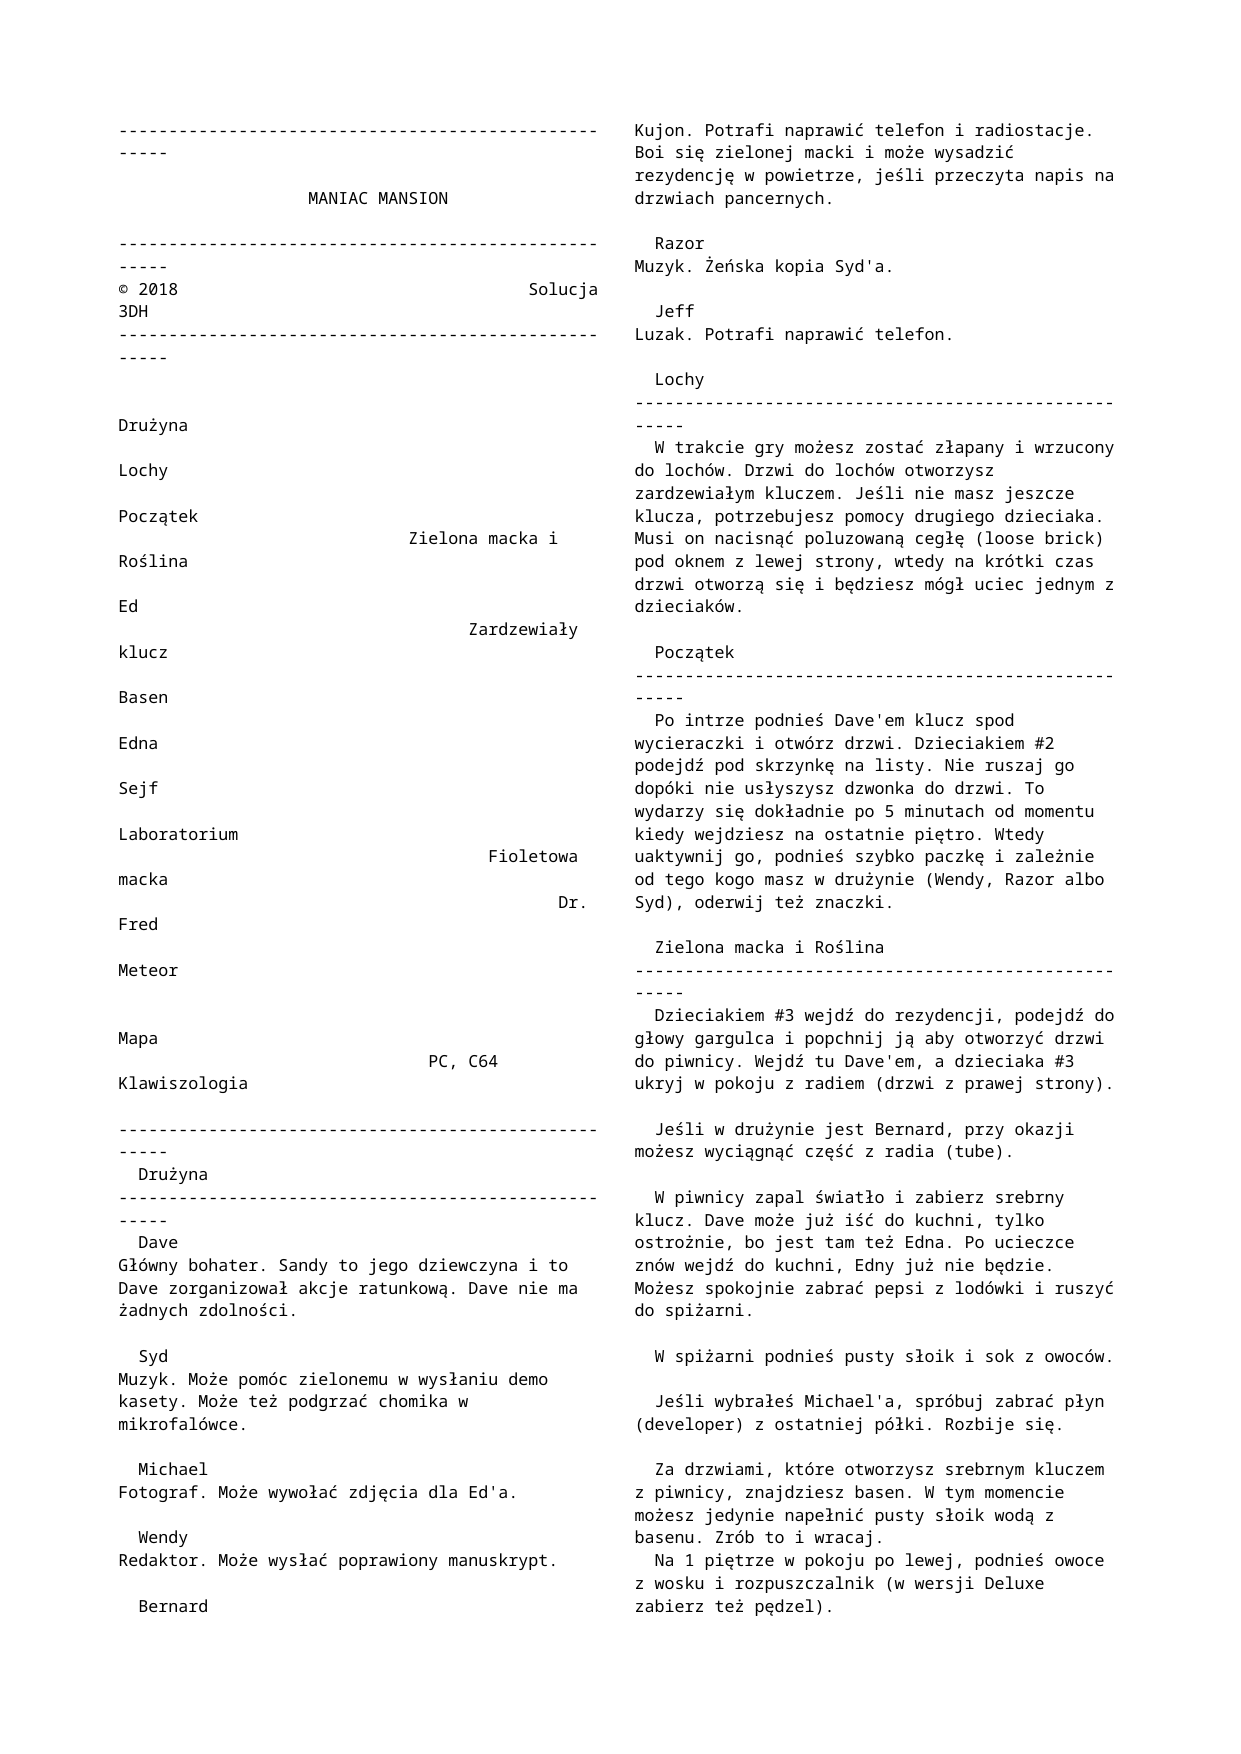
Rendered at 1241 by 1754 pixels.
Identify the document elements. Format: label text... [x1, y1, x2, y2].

text Sejf [118, 754, 604, 799]
text Drużyna [118, 1163, 604, 1185]
text Meteor [118, 936, 604, 981]
text Kujon. Potrafi naprawić telefon i radiostacje. Boi się zielonej macki i może wysadzić rezydencję w powietrze, jeśli przeczyta napis na drzwiach pancernych. [634, 118, 1122, 209]
text Laboratorium [118, 799, 604, 845]
text Zielona macka i Roślina [634, 936, 1122, 958]
text Na 1 piętrze w pokoju po lewej, podnieś owoce z wosku i rozpuszczalnik (w wersji Deluxe zabierz też pędzel). [634, 1549, 1122, 1617]
text Drużyna [118, 391, 604, 436]
text ----------------------------------------------------- [634, 663, 1122, 708]
text Lochy [634, 368, 1122, 391]
text Jeśli w drużynie jest Bernard, przy okazji możesz wyciągnąć część z radia (tube). [634, 1117, 1122, 1163]
text Muzyk. Może pomóc zielonemu w wysłaniu demo kasety. Może też podgrzać chomika w mikrofalówce. [118, 1367, 604, 1435]
text Po intrze podnieś Dave'em klucz spod wycieraczki i otwórz drzwi. Dzieciakiem #2 podejdź pod skrzynkę na listy. Nie ruszaj go dopóki nie usłyszysz dzwonka do drzwi. To wydarzy się dokładnie po 5 minutach od momentu kiedy wejdziesz na ostatnie piętro. Wtedy uaktywnij go, podnieś szybko paczkę i zależnie od tego kogo masz w drużynie (Wendy, Razor albo Syd), oderwij też znaczki. [634, 708, 1122, 913]
text ----------------------------------------------------- [634, 391, 1122, 436]
text Michael [118, 1458, 604, 1481]
text ----------------------------------------------------- [118, 232, 604, 277]
text Mapa [118, 1004, 604, 1049]
text ----------------------------------------------------- [118, 322, 604, 368]
text Zielona macka i Roślina [118, 527, 604, 572]
text Wendy [118, 1526, 604, 1549]
text Luzak. Potrafi naprawić telefon. [634, 322, 1122, 345]
text Dzieciakiem #3 wejdź do rezydencji, podejdź do głowy gargulca i popchnij ją aby otworzyć drzwi do piwnicy. Wejdź tu Dave'em, a dzieciaka #3 ukryj w pokoju z radiem (drzwi z prawej strony). [634, 1004, 1122, 1094]
text W spiżarni podnieś pusty słoik i sok z owoców. [634, 1344, 1122, 1367]
text Redaktor. Może wysłać poprawiony manuskrypt. [118, 1549, 604, 1571]
text ----------------------------------------------------- [118, 1117, 604, 1163]
text © 2018 Solucja 3DH [118, 277, 604, 322]
text Główny bohater. Sandy to jego dziewczyna i to Dave zorganizował akcje ratunkową. Dave nie ma żadnych zdolności. [118, 1253, 604, 1322]
text Początek [634, 640, 1122, 663]
text Ed [118, 572, 604, 618]
text PC, C64 Klawiszologia [118, 1049, 604, 1094]
text Dr. Fred [118, 890, 604, 936]
text Za drzwiami, które otworzysz srebrnym kluczem z piwnicy, znajdziesz basen. W tym momencie możesz jedynie napełnić pusty słoik wodą z basenu. Zrób to i wracaj. [634, 1458, 1122, 1549]
text ----------------------------------------------------- [634, 958, 1122, 1004]
text Edna [118, 708, 604, 754]
text Dave [118, 1231, 604, 1253]
text Basen [118, 663, 604, 708]
text Jeff [634, 300, 1122, 322]
text Razor [634, 232, 1122, 254]
text Początek [118, 481, 604, 527]
text W trakcie gry możesz zostać złapany i wrzucony do lochów. Drzwi do lochów otworzysz zardzewiałym kluczem. Jeśli nie masz jeszcze klucza, potrzebujesz pomocy drugiego dzieciaka. Musi on nacisnąć poluzowaną cegłę (loose brick) pod oknem z lewej strony, wtedy na krótki czas drzwi otworzą się i będziesz mógł uciec jednym z dzieciaków. [634, 436, 1122, 618]
text Muzyk. Żeńska kopia Syd'a. [634, 254, 1122, 277]
text Fotograf. Może wywołać zdjęcia dla Ed'a. [118, 1481, 604, 1503]
text Bernard [118, 1594, 604, 1617]
text Jeśli wybrałeś Michael'a, spróbuj zabrać płyn (developer) z ostatniej półki. Rozbije się. [634, 1390, 1122, 1435]
text ----------------------------------------------------- [118, 1185, 604, 1231]
text MANIAC MANSION [118, 186, 604, 209]
text ----------------------------------------------------- [118, 118, 604, 163]
text Fioletowa macka [118, 845, 604, 890]
text Syd [118, 1344, 604, 1367]
text W piwnicy zapal światło i zabierz srebrny klucz. Dave może już iść do kuchni, tylko ostrożnie, bo jest tam też Edna. Po ucieczce znów wejdź do kuchni, Edny już nie będzie. Możesz spokojnie zabrać pepsi z lodówki i ruszyć do spiżarni. [634, 1185, 1122, 1322]
text Lochy [118, 436, 604, 481]
text Zardzewiały klucz [118, 618, 604, 663]
